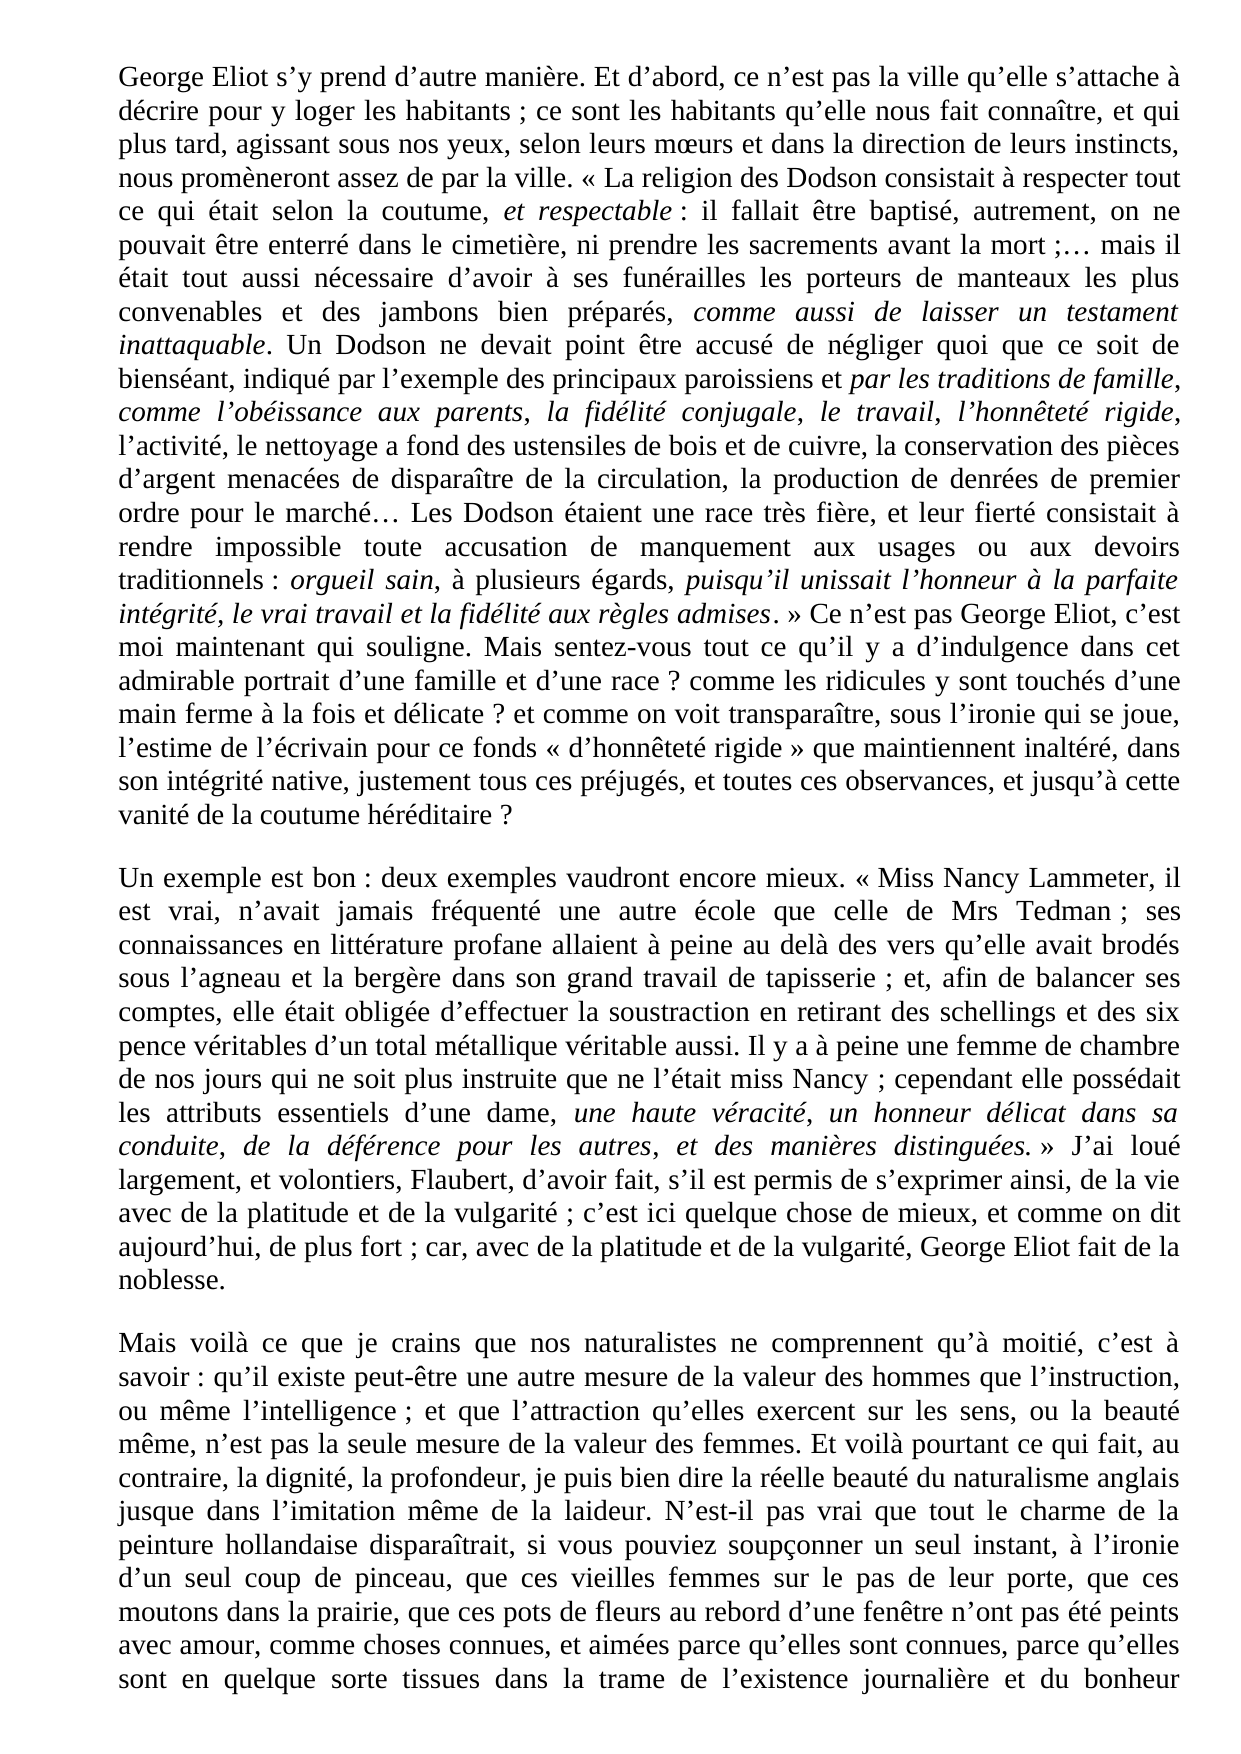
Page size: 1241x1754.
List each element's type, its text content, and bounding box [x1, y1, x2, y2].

text Mais voilà ce que je crains que nos naturalistes ne comprennent qu’à moitié, c’est à savoir : qu’il existe peut-être une autre mesure de la valeur des hommes que l’instruction, ou même l’intelligence ; et que l’attraction qu’elles exercent sur les sens, ou la beauté même, n’est pas la seule mesure de la valeur des femmes. Et voilà pourtant ce qui fait, au contraire, la dignité, la profondeur, je puis bien dire la réelle beauté du naturalisme anglais jusque dans l’imitation même de la laideur. N’est-il pas vrai que tout le charme de la peinture hollandaise disparaîtrait, si vous pouviez soupçonner un seul instant, à l’ironie d’un seul coup de pinceau, que ces vieilles femmes sur le pas de leur porte, que ces moutons dans la prairie, que ces pots de fleurs au rebord d’une fenêtre n’ont pas été peints avec amour, comme choses connues, et aimées parce qu’elles sont connues, parce qu’elles sont en quelque sorte tissues dans la trame de l’existence journalière et du bonheur [118, 1326, 1181, 1694]
text Un exemple est bon : deux exemples vaudront encore mieux. « Miss Nancy Lammeter, il est vrai, n’avait jamais fréquenté une autre école que celle de Mrs Tedman ; ses connaissances en littérature profane allaient à peine au delà des vers qu’elle avait brodés sous l’agneau et la bergère dans son grand travail de tapisserie ; et, afin de balancer ses comptes, elle était obligée d’effectuer la soustraction en retirant des schellings et des six pence véritables d’un total métallique véritable aussi. Il y a à peine une femme de chambre de nos jours qui ne soit plus instruite que ne l’était miss Nancy ; cependant elle possédait les attributs essentiels d’une dame, une haute véracité, un honneur délicat dans sa conduite, de la déférence pour les autres, et des manières distinguées. » J’ai loué largement, et volontiers, Flaubert, d’avoir fait, s’il est permis de s’exprimer ainsi, de la vie avec de la platitude et de la vulgarité ; c’est ici quelque chose de mieux, et comme on dit aujourd’hui, de plus fort ; car, avec de la platitude et de la vulgarité, George Eliot fait de la noblesse. [118, 860, 1181, 1296]
text George Eliot s’y prend d’autre manière. Et d’abord, ce n’est pas la ville qu’elle s’attache à décrire pour y loger les habitants ; ce sont les habitants qu’elle nous fait connaître, et qui plus tard, agissant sous nos yeux, selon leurs mœurs et dans la direction de leurs instincts, nous promèneront assez de par la ville. « La religion des Dodson consistait à respecter tout ce qui était selon la coutume, et respectable : il fallait être baptisé, autrement, on ne pouvait être enterré dans le cimetière, ni prendre les sacrements avant la mort ;… mais il était tout aussi nécessaire d’avoir à ses funérailles les porteurs de manteaux les plus convenables et des jambons bien préparés, comme aussi de laisser un testament inattaquable. Un Dodson ne devait point être accusé de négliger quoi que ce soit de bienséant, indiqué par l’exemple des principaux paroissiens et par les traditions de famille, comme l’obéissance aux parents, la fidélité conjugale, le travail, l’honnêteté rigide, l’activité, le nettoyage a fond des ustensiles de bois et de cuivre, la conservation des pièces d’argent menacées de disparaître de la circulation, la production de denrées de premier ordre pour le marché… Les Dodson étaient une race très fière, et leur fierté consistait à rendre impossible toute accusation de manquement aux usages ou aux devoirs traditionnels : orgueil sain, à plusieurs égards, puisqu’il unissait l’honneur à la parfaite intégrité, le vrai travail et la fidélité aux règles admises. » Ce n’est pas George Eliot, c’est moi maintenant qui souligne. Mais sentez-vous tout ce qu’il y a d’indulgence dans cet admirable portrait d’une famille et d’une race ? comme les ridicules y sont touchés d’une main ferme à la fois et délicate ? et comme on voit transparaître, sous l’ironie qui se joue, l’estime de l’écrivain pour ce fonds « d’honnêteté rigide » que maintiennent inaltéré, dans son intégrité native, justement tous ces préjugés, et toutes ces observances, et jusqu’à cette vanité de la coutume héréditaire ? [118, 59, 1181, 831]
